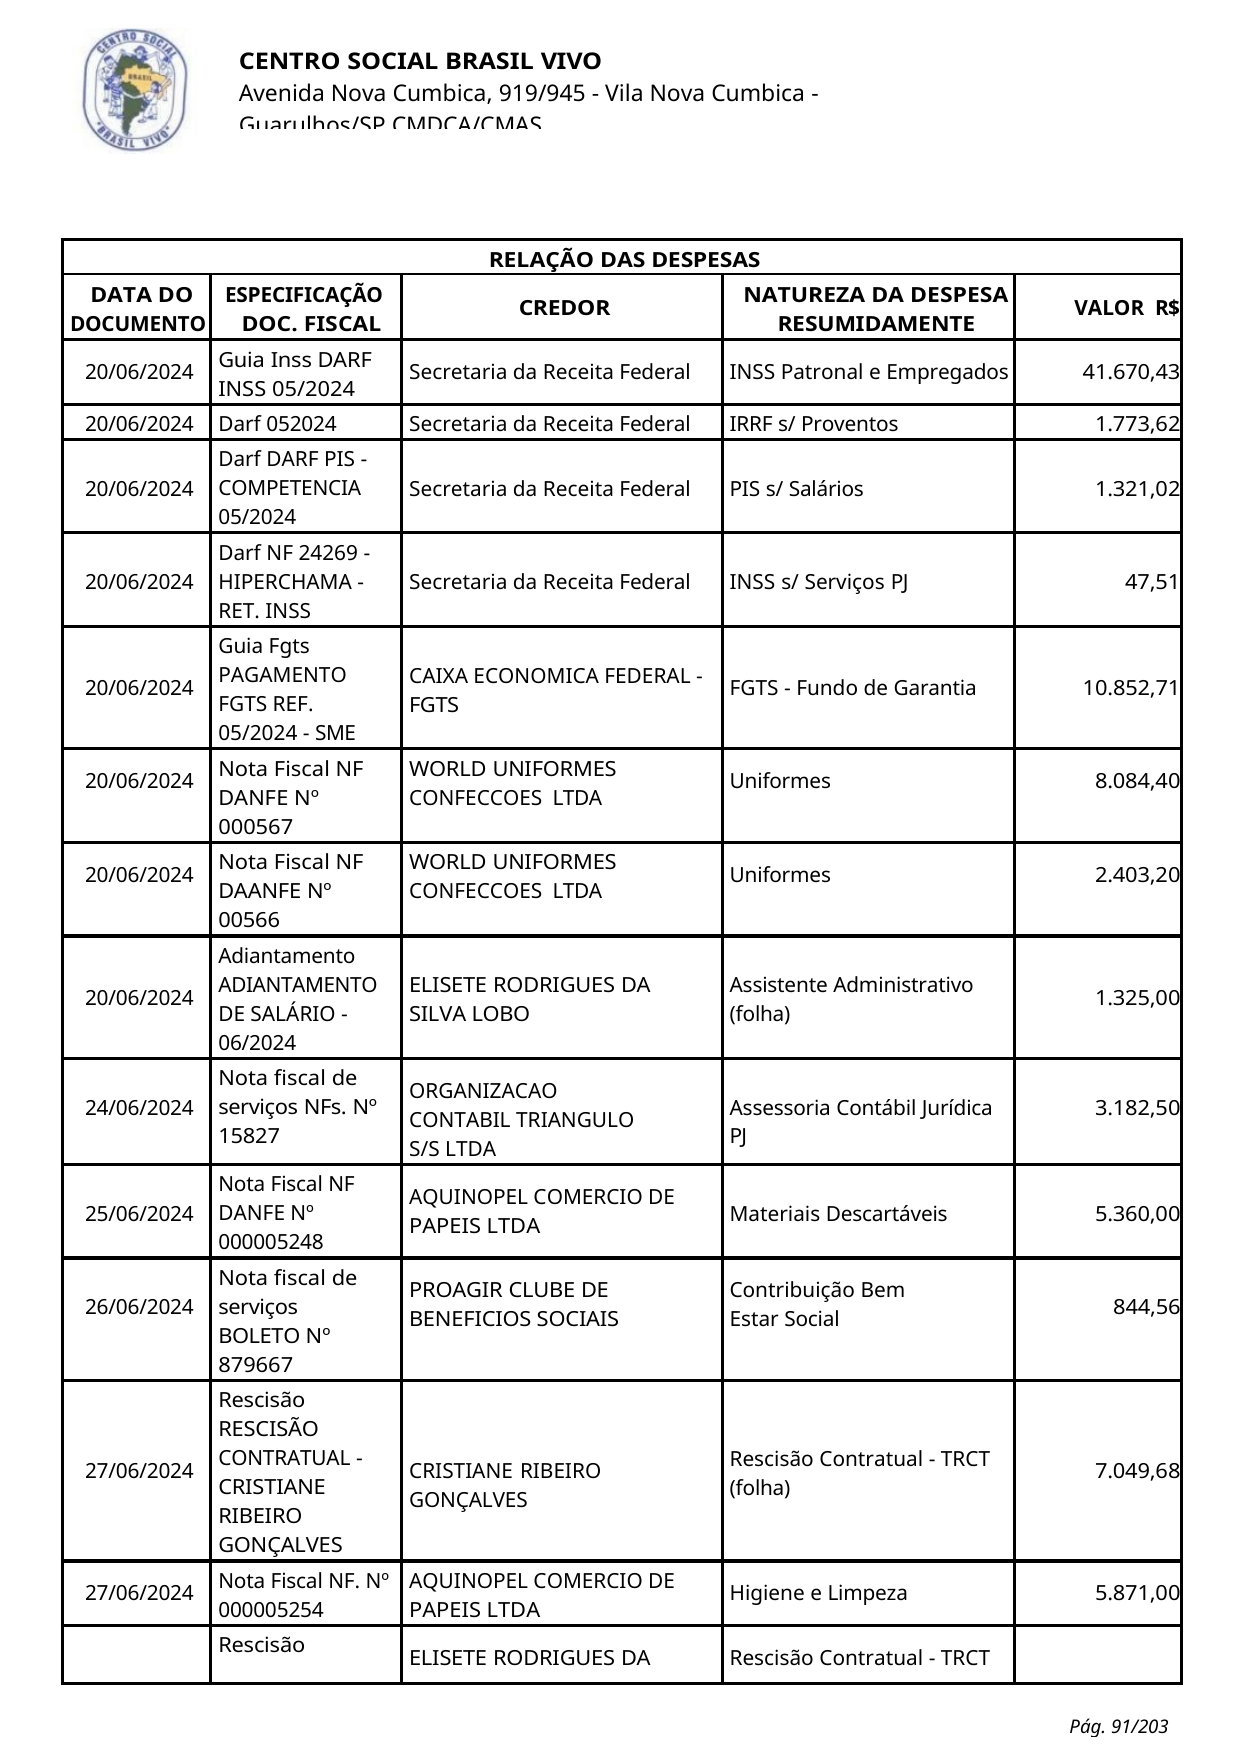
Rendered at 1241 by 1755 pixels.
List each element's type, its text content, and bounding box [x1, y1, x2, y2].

table_cell 1.773,62 [1016, 406, 1180, 438]
table_cell 47,51 [1016, 534, 1180, 625]
table_cell 3.182,50 [1016, 1060, 1180, 1163]
table_cell Secretaria da Receita Federal [403, 441, 721, 531]
table_cell 20/06/2024 [64, 938, 209, 1057]
table_cell Nota Fiscal NF DANFE Nº 000005248 [212, 1166, 400, 1256]
table_cell 5.360,00 [1016, 1166, 1180, 1256]
table_cell WORLD UNIFORMES CONFECCOES LTDA [403, 844, 721, 934]
table_cell DATA DO DOCUMENTO [64, 275, 209, 338]
table_cell INSS s/ Serviços PJ [724, 534, 1013, 625]
table_cell Nota Fiscal NF. Nº 000005254 [212, 1563, 400, 1624]
table_cell 20/06/2024 [64, 341, 209, 403]
table_cell Rescisão [212, 1627, 400, 1682]
table_cell 24/06/2024 [64, 1060, 209, 1163]
table_cell 25/06/2024 [64, 1166, 209, 1256]
table_cell Secretaria da Receita Federal [403, 341, 721, 403]
table_cell Uniformes [724, 844, 1013, 934]
table_cell 20/06/2024 [64, 750, 209, 841]
table_cell CAIXA ECONOMICA FEDERAL - FGTS [403, 628, 721, 747]
table_cell Uniformes [724, 750, 1013, 841]
table_cell Guia Fgts PAGAMENTO FGTS REF. 05/2024 - SME [212, 628, 400, 747]
table_cell CRISTIANE RIBEIRO GONÇALVES [403, 1382, 721, 1559]
table_cell 20/06/2024 [64, 844, 209, 934]
table_cell 5.871,00 [1016, 1563, 1180, 1624]
table_cell PIS s/ Salários [724, 441, 1013, 531]
table_cell ELISETE RODRIGUES DA [403, 1627, 721, 1682]
table_cell Rescisão Contratual - TRCT [724, 1627, 1013, 1682]
table_cell AQUINOPEL COMERCIO DE PAPEIS LTDA [403, 1563, 721, 1624]
table_cell Assistente Administrativo (folha) [724, 938, 1013, 1057]
table_cell Guia Inss DARF INSS 05/2024 [212, 341, 400, 403]
table_cell Darf DARF PIS - COMPETENCIA 05/2024 [212, 441, 400, 531]
table_cell Nota Fiscal NF DAANFE Nº 00566 [212, 844, 400, 934]
table_cell Nota Fiscal NF DANFE Nº 000567 [212, 750, 400, 841]
table_cell AQUINOPEL COMERCIO DE PAPEIS LTDA [403, 1166, 721, 1256]
table_cell [64, 1627, 209, 1682]
table_cell 27/06/2024 [64, 1563, 209, 1624]
table_cell 1.325,00 [1016, 938, 1180, 1057]
table_cell Higiene e Limpeza [724, 1563, 1013, 1624]
table_cell 26/06/2024 [64, 1260, 209, 1379]
table_cell 844,56 [1016, 1260, 1180, 1379]
table_cell Assessoria Contábil Jurídica PJ [724, 1060, 1013, 1163]
table_cell CREDOR [403, 275, 721, 338]
table_cell 10.852,71 [1016, 628, 1180, 747]
table_cell ELISETE RODRIGUES DA SILVA LOBO [403, 938, 721, 1057]
table_cell Darf 052024 [212, 406, 400, 438]
table_cell 20/06/2024 [64, 406, 209, 438]
table_cell PROAGIR CLUBE DE BENEFICIOS SOCIAIS [403, 1260, 721, 1379]
table_cell 1.321,02 [1016, 441, 1180, 531]
table_cell Darf NF 24269 - HIPERCHAMA - RET. INSS [212, 534, 400, 625]
table_cell ESPECIFICAÇÃO DOC. FISCAL [212, 275, 400, 338]
table_cell 20/06/2024 [64, 628, 209, 747]
table_cell 20/06/2024 [64, 441, 209, 531]
table_cell WORLD UNIFORMES CONFECCOES LTDA [403, 750, 721, 841]
table_cell Nota fiscal de serviços NFs. Nº 15827 [212, 1060, 400, 1163]
table_header RELAÇÃO DAS DESPESAS [64, 241, 1180, 273]
table_cell Adiantamento ADIANTAMENTO DE SALÁRIO - 06/2024 [212, 938, 400, 1057]
table_cell FGTS - Fundo de Garantia [724, 628, 1013, 747]
table_cell Contribuição Bem Estar Social [724, 1260, 1013, 1379]
table_cell Nota fiscal de serviços BOLETO Nº 879667 [212, 1260, 400, 1379]
table_cell 7.049,68 [1016, 1382, 1180, 1559]
table_cell IRRF s/ Proventos [724, 406, 1013, 438]
table_cell NATUREZA DA DESPESA RESUMIDAMENTE [724, 275, 1013, 338]
table_cell [1016, 1627, 1180, 1682]
table_cell 41.670,43 [1016, 341, 1180, 403]
table_cell 27/06/2024 [64, 1382, 209, 1559]
table_cell 20/06/2024 [64, 534, 209, 625]
table_cell Rescisão RESCISÃO CONTRATUAL - CRISTIANE RIBEIRO GONÇALVES [212, 1382, 400, 1559]
table_cell 2.403,20 [1016, 844, 1180, 934]
table_cell Rescisão Contratual - TRCT (folha) [724, 1382, 1013, 1559]
table_cell Secretaria da Receita Federal [403, 406, 721, 438]
table_cell 8.084,40 [1016, 750, 1180, 841]
table_cell Materiais Descartáveis [724, 1166, 1013, 1256]
table_cell Secretaria da Receita Federal [403, 534, 721, 625]
table_cell INSS Patronal e Empregados [724, 341, 1013, 403]
table_cell VALOR R$ [1016, 275, 1180, 338]
table_cell ORGANIZACAO CONTABIL TRIANGULO S/S LTDA [403, 1060, 721, 1163]
